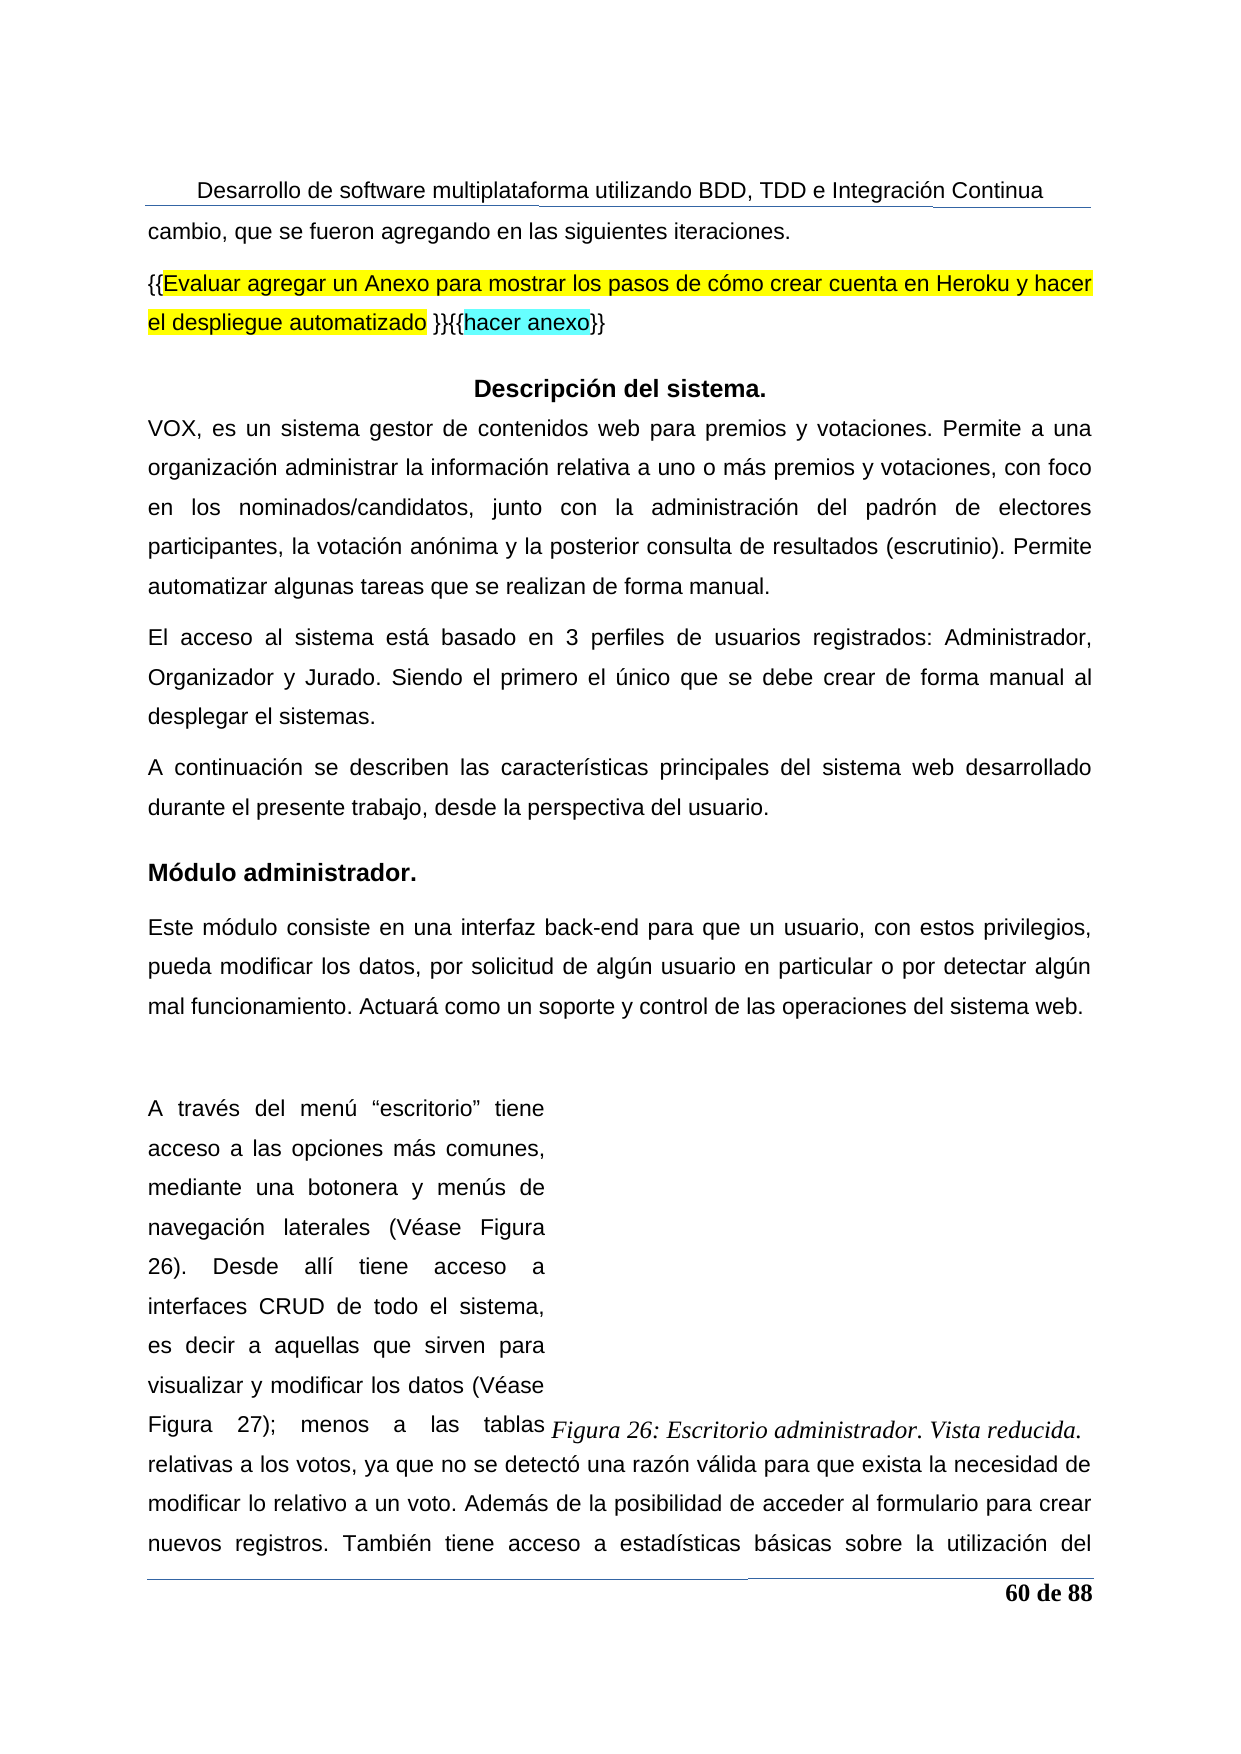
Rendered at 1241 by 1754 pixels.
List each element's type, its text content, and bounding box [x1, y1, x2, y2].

text cambio, que se fueron agregando en las siguientes iteraciones. [148, 218, 1093, 245]
subtitle Módulo administrador. [148, 858, 1093, 887]
text A través del menú “escritorio” tiene acceso a las opciones más comunes, mediante una botonera y menús de navegación laterales (Véase Figura 26). Desde allí tiene acceso a interfaces CRUD de todo el sistema, es decir a aquellas que sirven para visualizar y modificar los datos (Véase Figura 27); menos a las tablas relativas a los votos, ya que no se detectó una razón válida para que exista la necesidad de modificar lo relativo a un voto. Además de la posibilidad de acceder al formulario para crear nuevos registros. También tiene acceso a estadísticas básicas sobre la utilización del [148, 1095, 1093, 1556]
text {{Evaluar agregar un Anexo para mostrar los pasos de cómo crear cuenta en Heroku y hacer el despliegue automatizado }}{{hacer anexo}} [148, 269, 1093, 335]
text Figura 26: Escritorio administrador. Vista reducida. [551, 1110, 1087, 1444]
text Este módulo consiste en una interfaz back-end para que un usuario, con estos privilegios, pueda modificar los datos, por solicitud de algún usuario en particular o por detectar algún mal funcionamiento. Actuará como un soporte y control de las operaciones del sistema web. [148, 914, 1093, 1019]
text A continuación se describen las características principales del sistema web desarrollado durante el presente trabajo, desde la perspectiva del usuario. [148, 754, 1093, 820]
subtitle Descripción del sistema. [148, 373, 1093, 402]
text VOX, es un sistema gestor de contenidos web para premios y votaciones. Permite a una organización administrar la información relativa a uno o más premios y votaciones, con foco en los nominados/candidatos, junto con la administración del padrón de electores participantes, la votación anónima y la posterior consulta de resultados (escrutinio). Permite automatizar algunas tareas que se realizan de forma manual. [148, 415, 1093, 599]
text El acceso al sistema está basado en 3 perfiles de usuarios registrados: Administrador, Organizador y Jurado. Siendo el primero el único que se debe crear de forma manual al desplegar el sistemas. [148, 624, 1093, 729]
